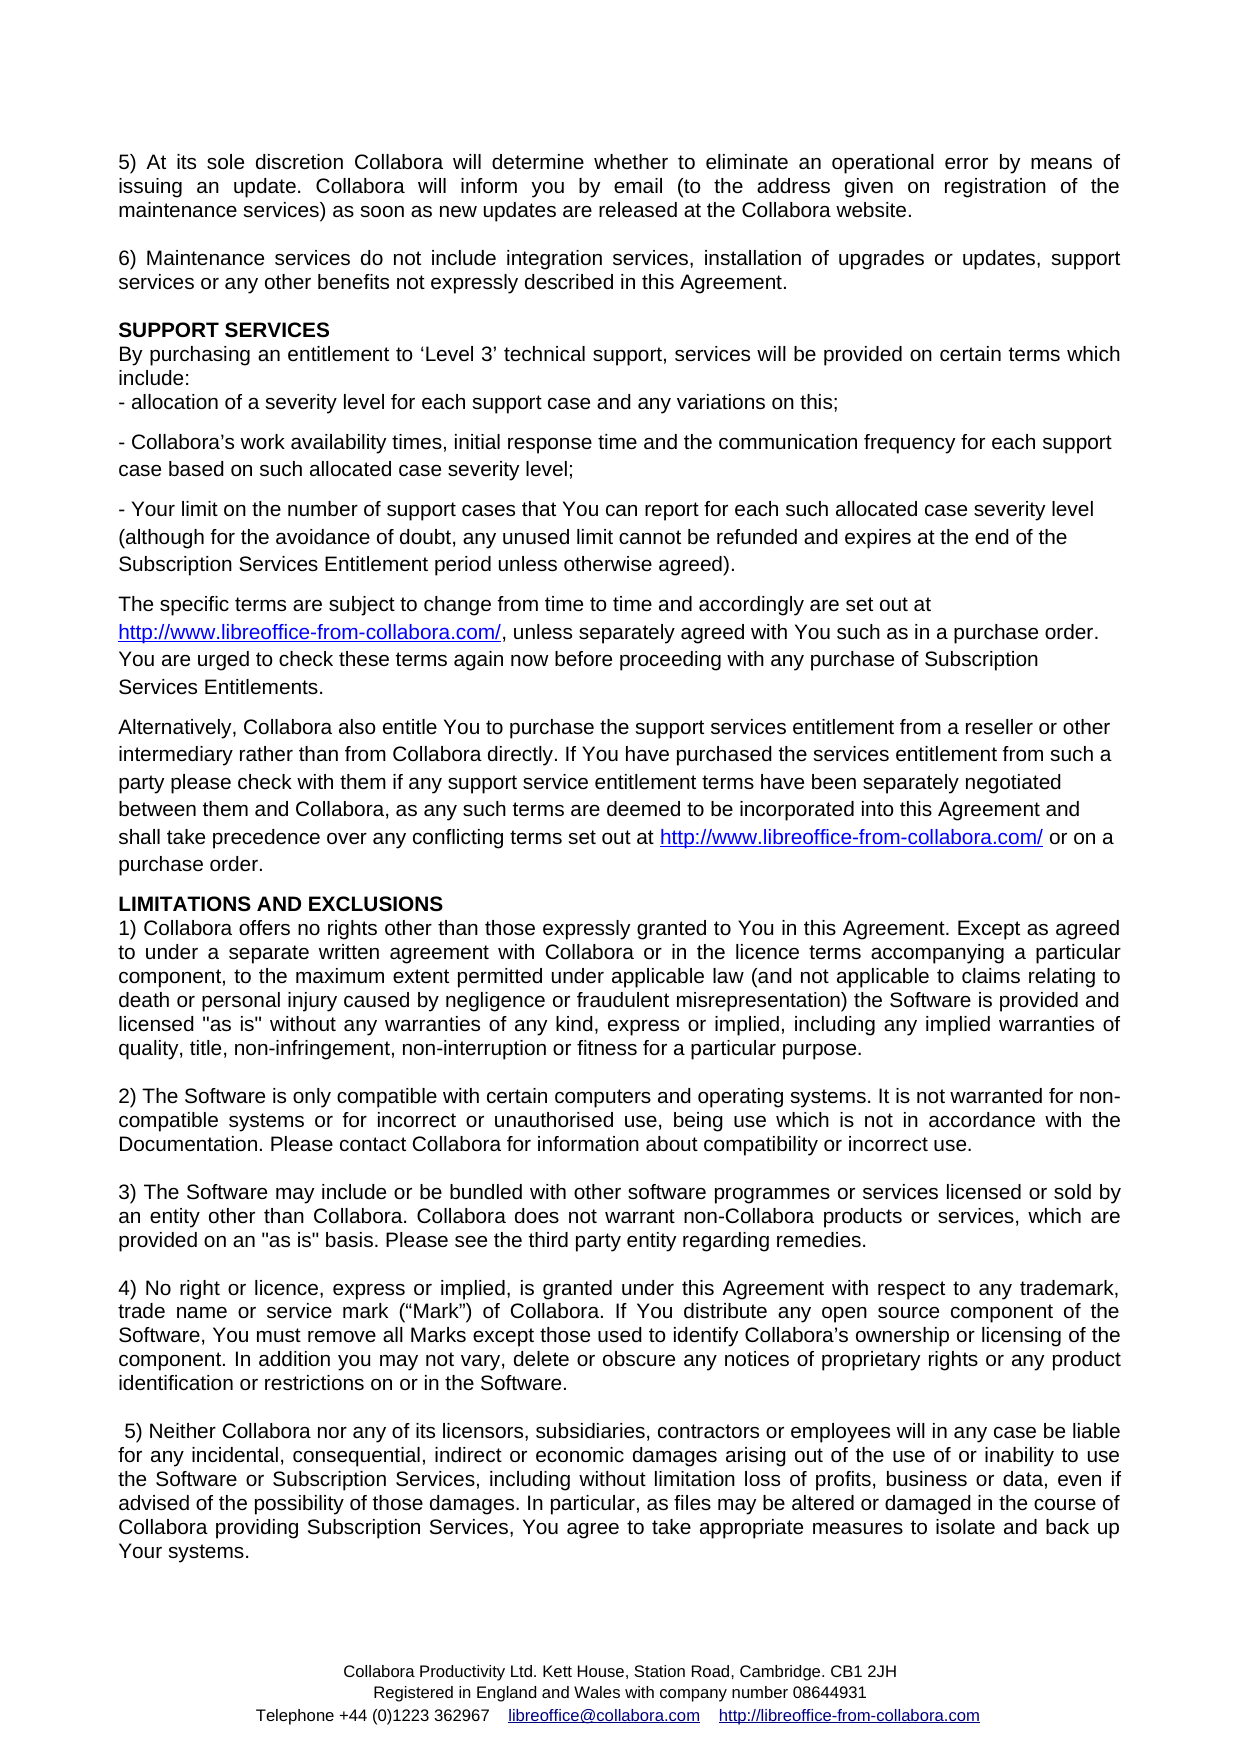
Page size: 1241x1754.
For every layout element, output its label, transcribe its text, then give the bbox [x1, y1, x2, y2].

text By purchasing an entitlement to ‘Level 3’ technical support, services will be provided on certain terms which include: [118, 342, 1122, 389]
text - Your limit on the number of support cases that You can report for each such allocated case severity level (although for the avoidance of doubt, any unused limit cannot be refunded and expires at the end of the Subscription Services Entitlement period unless otherwise agreed). [118, 497, 1122, 576]
text LIMITATIONS AND EXCLUSIONS [118, 892, 1122, 916]
text 6) Maintenance services do not include integration services, installation of upgrades or updates, support services or any other benefits not expressly described in this Agreement. [118, 246, 1122, 294]
text The specific terms are subject to change from time to time and accordingly are set out at http://www.libreoffice-from-collabora.com/, unless separately agreed with You such as in a purchase order. You are urged to check these terms again now before proceeding with any purchase of Subscription Services Entitlements. [118, 592, 1122, 698]
text - allocation of a severity level for each support case and any variations on this; [118, 389, 1122, 413]
text 5) At its sole discretion Collabora will determine whether to eliminate an operational error by means of issuing an update. Collabora will inform you by email (to the address given on registration of the maintenance services) as soon as new updates are released at the Collabora website. [118, 150, 1122, 222]
text 5) Neither Collabora nor any of its licensors, subsidiaries, contractors or employees will in any case be liable for any incidental, consequential, indirect or economic damages arising out of the use of or inability to use the Software or Subscription Services, including without limitation loss of profits, business or data, even if advised of the possibility of those damages. In particular, as files may be altered or damaged in the course of Collabora providing Subscription Services, You agree to take appropriate measures to isolate and back up Your systems. [118, 1419, 1122, 1563]
text 2) The Software is only compatible with certain computers and operating systems. It is not warranted for non-compatible systems or for incorrect or unauthorised use, being use which is not in accordance with the Documentation. Please contact Collabora for information about compatibility or incorrect use. [118, 1084, 1122, 1156]
text 4) No right or licence, express or implied, is granted under this Agreement with respect to any trademark, trade name or service mark (“Mark”) of Collabora. If You distribute any open source component of the Software, You must remove all Marks except those used to identify Collabora’s ownership or licensing of the component. In addition you may not vary, delete or obscure any notices of proprietary rights or any product identification or restrictions on or in the Software. [118, 1275, 1122, 1395]
text - Collabora’s work availability times, initial response time and the communication frequency for each support case based on such allocated case severity level; [118, 429, 1122, 481]
text Alternatively, Collabora also entitle You to purchase the support services entitlement from a reseller or other intermediary rather than from Collabora directly. If You have purchased the services entitlement from such a party please check with them if any support service entitlement terms have been separately negotiated between them and Collabora, as any such terms are deemed to be incorporated into this Agreement and shall take precedence over any conflicting terms set out at http://www.libreoffice-from-collabora.com/ or on a purchase order. [118, 714, 1122, 876]
text 3) The Software may include or be bundled with other software programmes or services licensed or sold by an entity other than Collabora. Collabora does not warrant non-Collabora products or services, which are provided on an "as is" basis. Please see the third party entity regarding remedies. [118, 1179, 1122, 1251]
text SUPPORT SERVICES [118, 318, 1122, 342]
text 1) Collabora offers no rights other than those expressly granted to You in this Agreement. Except as agreed to under a separate written agreement with Collabora or in the licence terms accompanying a particular component, to the maximum extent permitted under applicable law (and not applicable to claims relating to death or personal injury caused by negligence or fraudulent misrepresentation) the Software is provided and licensed "as is" without any warranties of any kind, express or implied, including any implied warranties of quality, title, non-infringement, non-interruption or fitness for a particular purpose. [118, 916, 1122, 1060]
